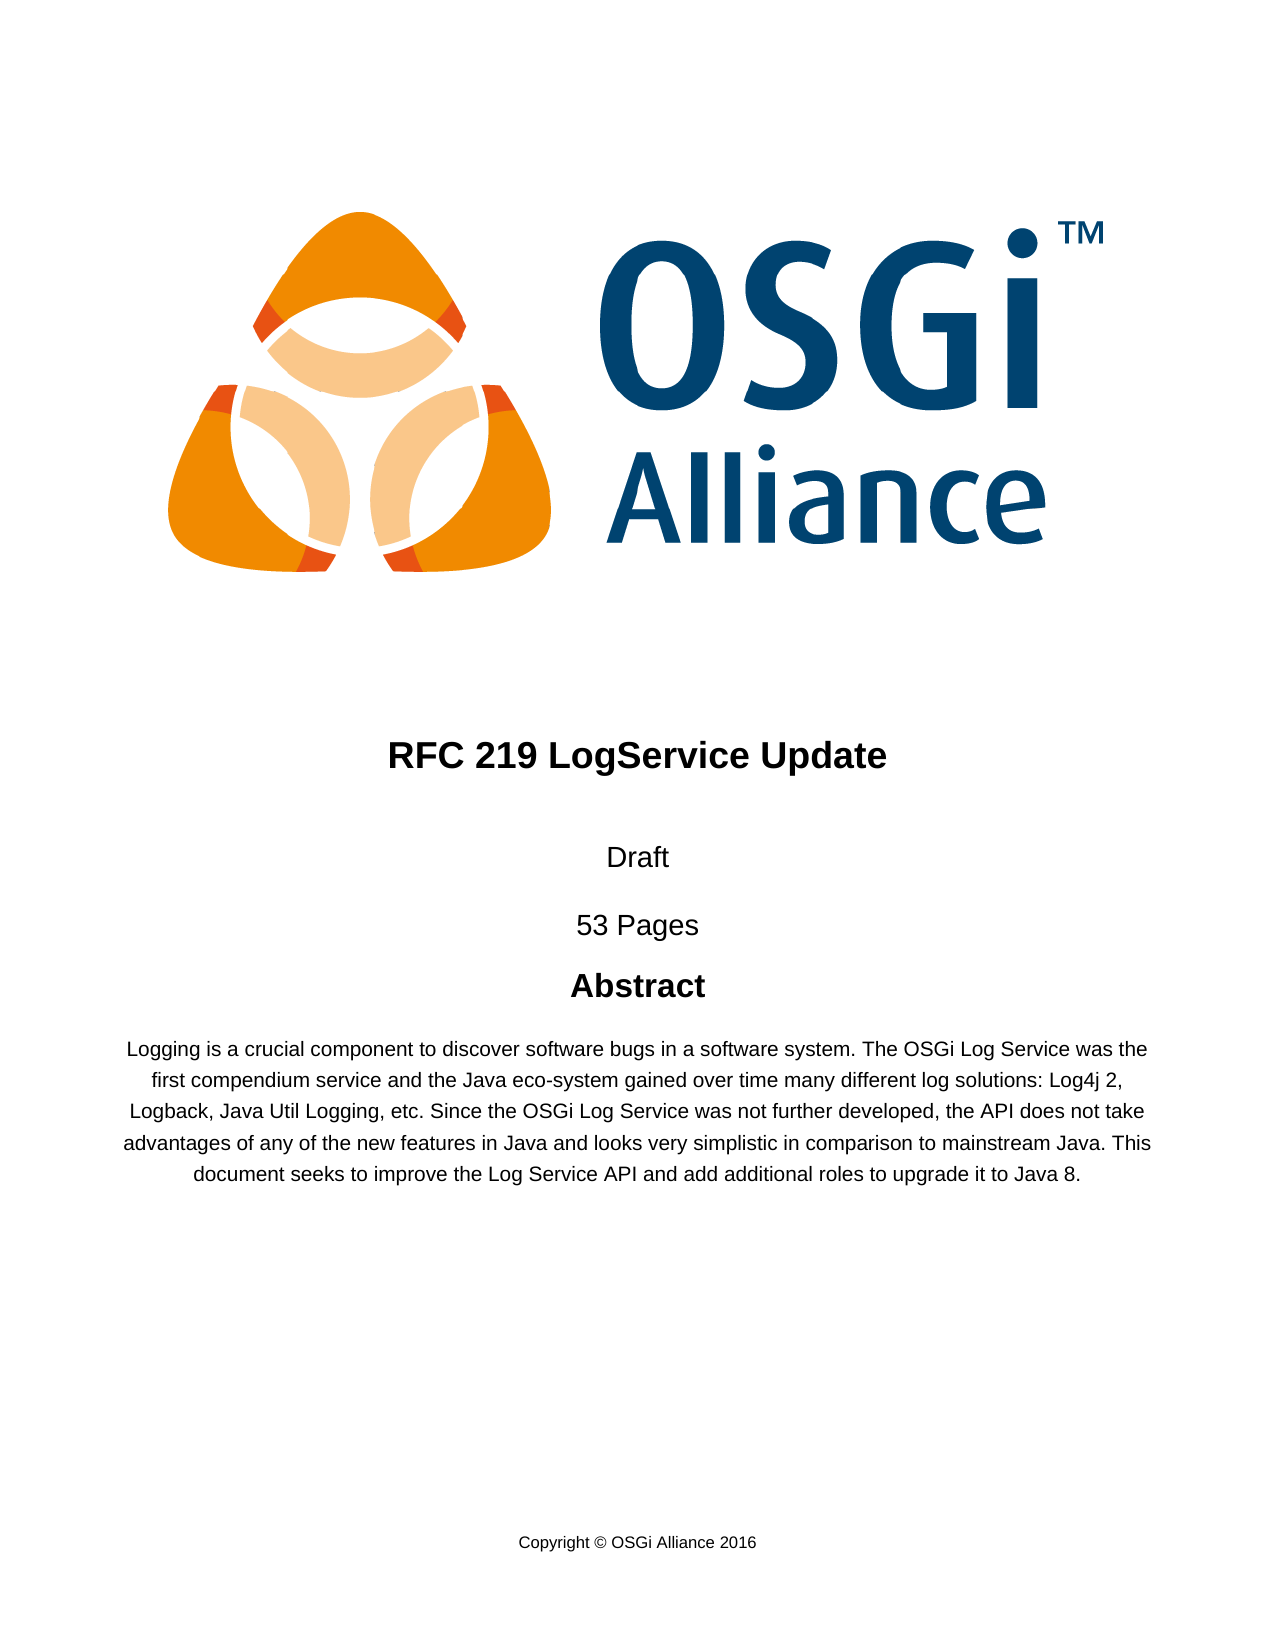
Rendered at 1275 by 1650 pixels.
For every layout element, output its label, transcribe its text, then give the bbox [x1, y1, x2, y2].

title Draft 50 Pages [112, 841, 1162, 941]
text Abstract [112, 966, 1162, 1004]
picture [112, 158, 1163, 626]
text Logging is a crucial component to discover software bugs in a software system. The OSGi Log Service was the first compendium service and the Java eco-system gained over time many different log solutions: Log4j 2, Logback, Java Util Logging, etc. Since the OSGi Log Service was not further developed, the API does not take advantages of any of the new features in Java and looks very simplistic in comparison to mainstream Java. This document seeks to improve the Log Service API and add additional roles to upgrade it to Java 8. [112, 1029, 1162, 1186]
title RFC 219 LogService Update [112, 733, 1162, 776]
